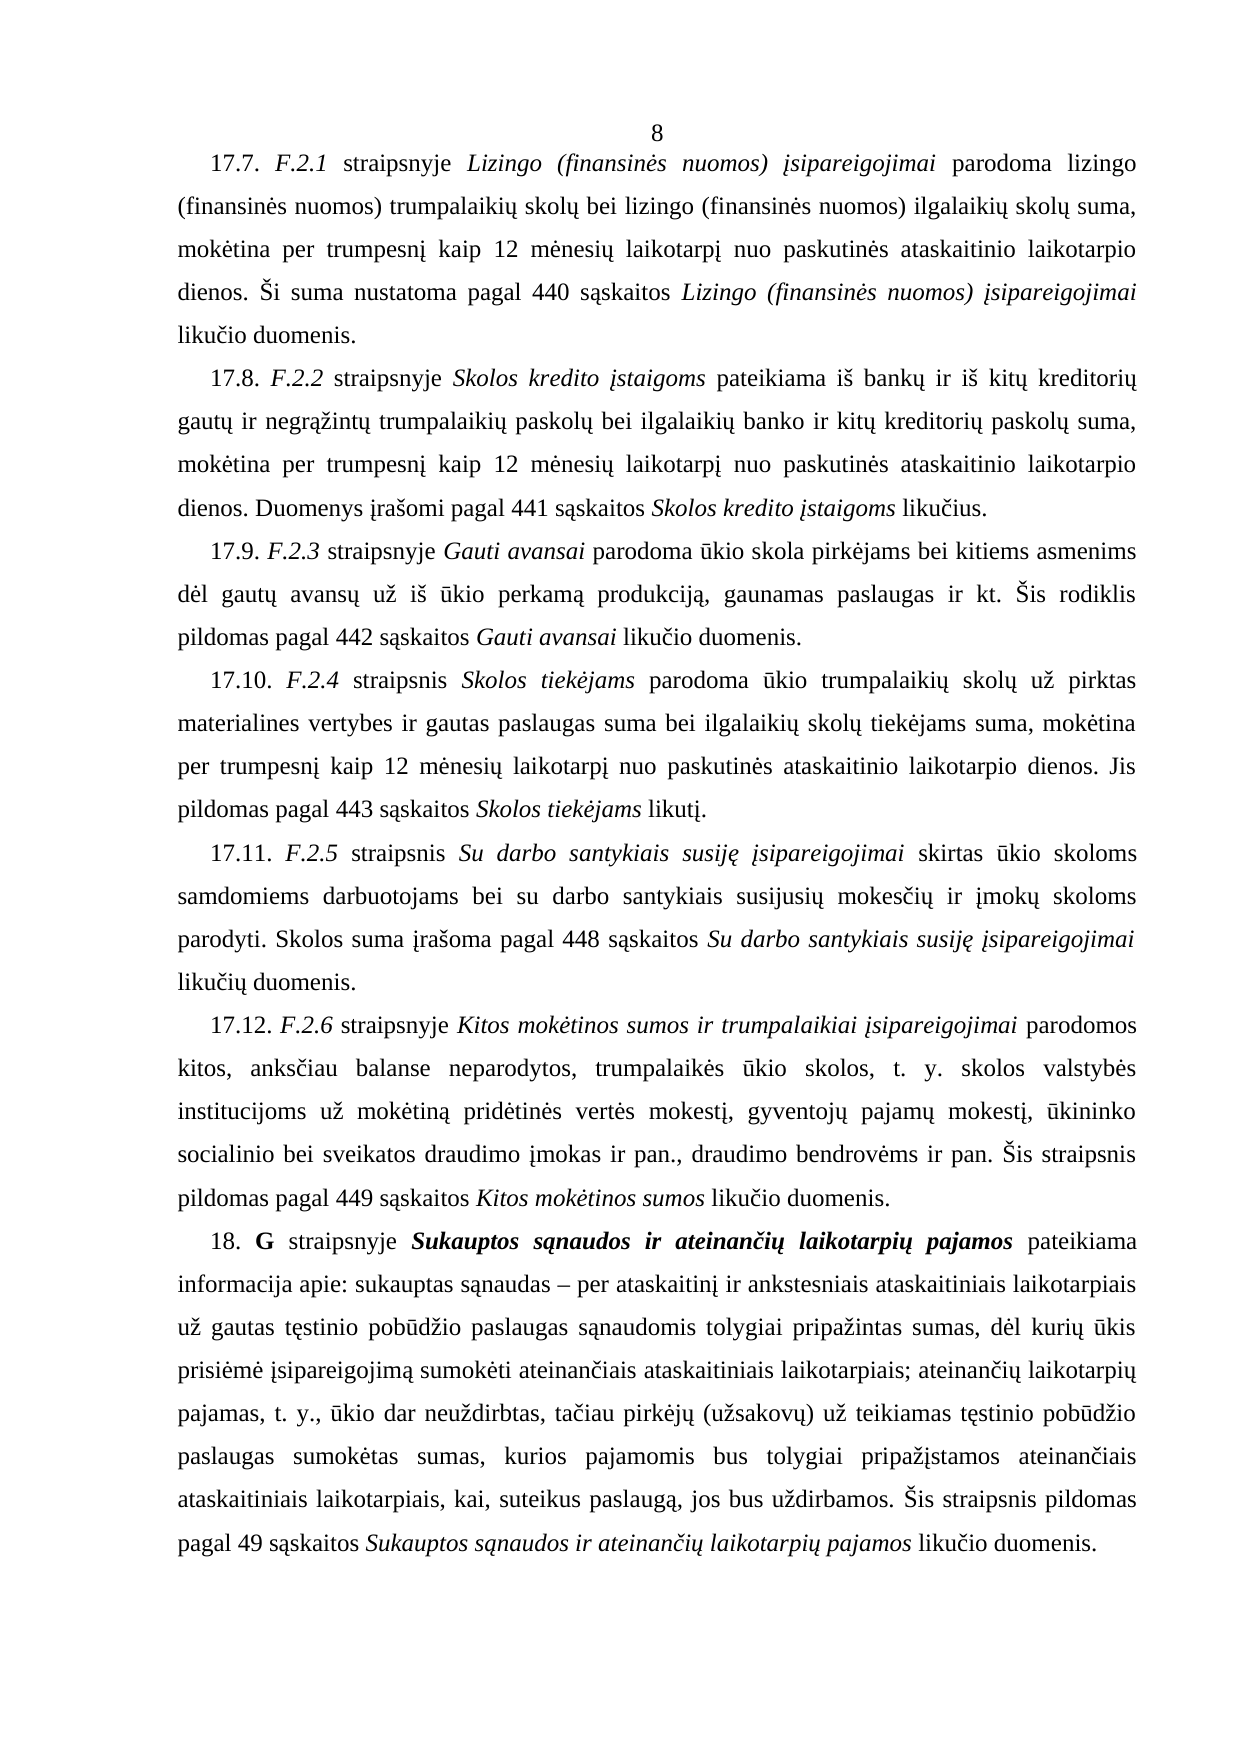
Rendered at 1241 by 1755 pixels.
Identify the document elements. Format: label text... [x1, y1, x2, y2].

text 17.7. F.2.1 straipsnyje Lizingo (finansinės nuomos) įsipareigojimai parodoma lizingo (finansinės nuomos) trumpalaikių skolų bei lizingo (finansinės nuomos) ilgalaikių skolų suma, mokėtina per trumpesnį kaip 12 mėnesių laikotarpį nuo paskutinės ataskaitinio laikotarpio dienos. Ši suma nustatoma pagal 440 sąskaitos Lizingo (finansinės nuomos) įsipareigojimai likučio duomenis. [177, 148, 1137, 349]
text 17.8. F.2.2 straipsnyje Skolos kredito įstaigoms pateikiama iš bankų ir iš kitų kreditorių gautų ir negrąžintų trumpalaikių paskolų bei ilgalaikių banko ir kitų kreditorių paskolų suma, mokėtina per trumpesnį kaip 12 mėnesių laikotarpį nuo paskutinės ataskaitinio laikotarpio dienos. Duomenys įrašomi pagal 441 sąskaitos Skolos kredito įstaigoms likučius. [177, 363, 1137, 521]
text 17.9. F.2.3 straipsnyje Gauti avansai parodoma ūkio skola pirkėjams bei kitiems asmenims dėl gautų avansų už iš ūkio perkamą produkciją, gaunamas paslaugas ir kt. Šis rodiklis pildomas pagal 442 sąskaitos Gauti avansai likučio duomenis. [177, 536, 1137, 651]
text 17.11. F.2.5 straipsnis Su darbo santykiais susiję įsipareigojimai skirtas ūkio skoloms samdomiems darbuotojams bei su darbo santykiais susijusių mokesčių ir įmokų skoloms parodyti. Skolos suma įrašoma pagal 448 sąskaitos Su darbo santykiais susiję įsipareigojimai likučių duomenis. [177, 838, 1137, 996]
text 17.10. F.2.4 straipsnis Skolos tiekėjams parodoma ūkio trumpalaikių skolų už pirktas materialines vertybes ir gautas paslaugas suma bei ilgalaikių skolų tiekėjams suma, mokėtina per trumpesnį kaip 12 mėnesių laikotarpį nuo paskutinės ataskaitinio laikotarpio dienos. Jis pildomas pagal 443 sąskaitos Skolos tiekėjams likutį. [177, 665, 1137, 823]
text 17.12. F.2.6 straipsnyje Kitos mokėtinos sumos ir trumpalaikiai įsipareigojimai parodomos kitos, anksčiau balanse neparodytos, trumpalaikės ūkio skolos, t. y. skolos valstybės institucijoms už mokėtiną pridėtinės vertės mokestį, gyventojų pajamų mokestį, ūkininko socialinio bei sveikatos draudimo įmokas ir pan., draudimo bendrovėms ir pan. Šis straipsnis pildomas pagal 449 sąskaitos Kitos mokėtinos sumos likučio duomenis. [177, 1010, 1137, 1211]
text 18. G straipsnyje Sukauptos sąnaudos ir ateinančių laikotarpių pajamos pateikiama informacija apie: sukauptas sąnaudas – per ataskaitinį ir ankstesniais ataskaitiniais laikotarpiais už gautas tęstinio pobūdžio paslaugas sąnaudomis tolygiai pripažintas sumas, dėl kurių ūkis prisiėmė įsipareigojimą sumokėti ateinančiais ataskaitiniais laikotarpiais; ateinančių laikotarpių pajamas, t. y., ūkio dar neuždirbtas, tačiau pirkėjų (užsakovų) už teikiamas tęstinio pobūdžio paslaugas sumokėtas sumas, kurios pajamomis bus tolygiai pripažįstamos ateinančiais ataskaitiniais laikotarpiais, kai, suteikus paslaugą, jos bus uždirbamos. Šis straipsnis pildomas pagal 49 sąskaitos Sukauptos sąnaudos ir ateinančių laikotarpių pajamos likučio duomenis. [177, 1226, 1137, 1556]
